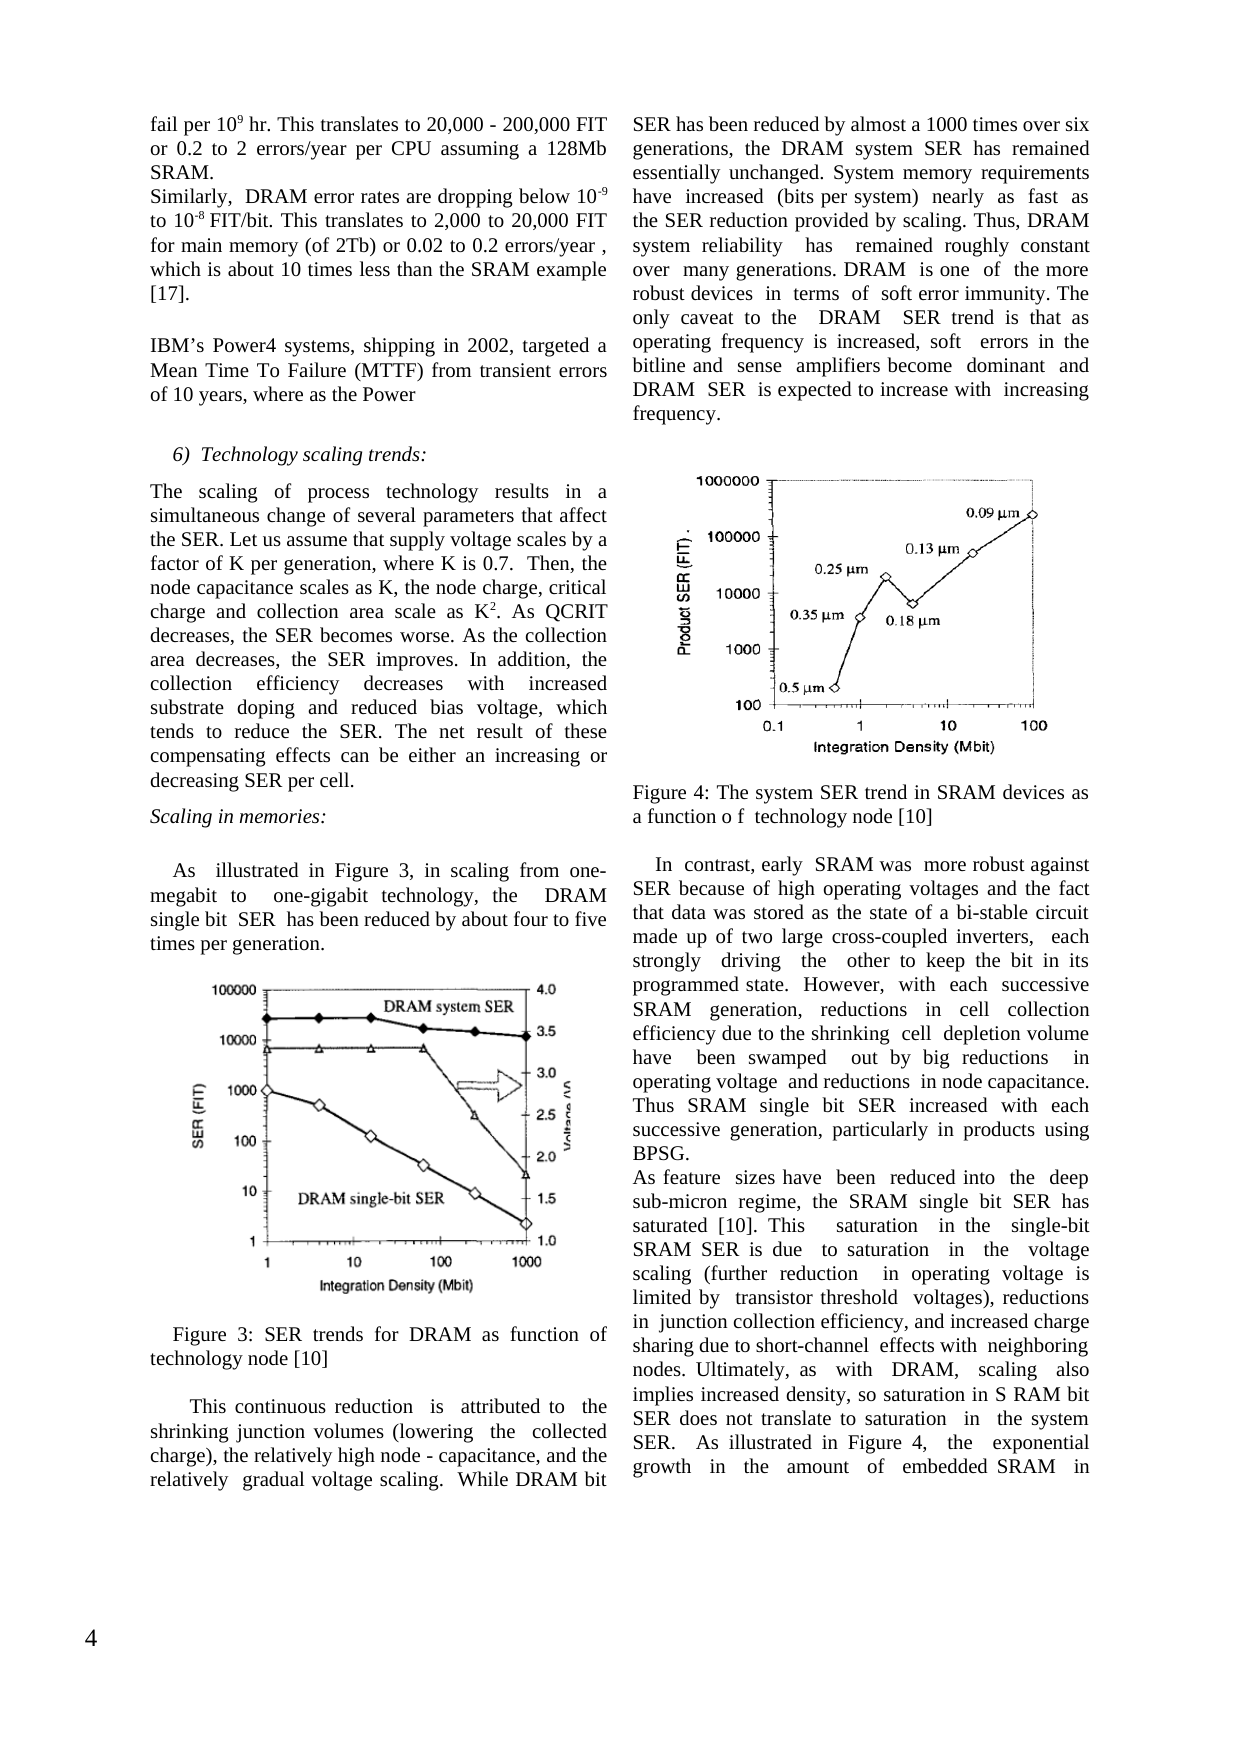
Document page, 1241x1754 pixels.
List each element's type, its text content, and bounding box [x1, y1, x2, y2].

picture [657, 473, 1066, 756]
text This continuous reduction is attributed to the shrinking junction volumes (lowering the collected charge), the relatively high node - capacitance, and the relatively gradual voltage scaling. While DRAM bit [150, 1394, 608, 1491]
text As feature sizes have been reduced into the deep sub-micron regime, the SRAM single bit SER has saturated [10]. This saturation in the single-bit SRAM SER is due to saturation in the voltage scaling (further reduction in operating voltage is limited by transistor threshold voltages), reductions in junction collection efficiency, and increased charge sharing due to short-channel effects with neighboring [632, 1165, 1090, 1357]
text Similarly, DRAM error rates are dropping below 10‐9 to 10‐8 FIT/bit. This translates to 2,000 to 20,000 FIT for main memory (of 2Tb) or 0.02 to 0.2 errors/year , which is about 10 times less than the SRAM example [17]. [150, 184, 608, 305]
text SER has been reduced by almost a 1000 times over six generations, the DRAM system SER has remained essentially unchanged. System memory requirements have increased (bits per system) nearly as fast as the SER reduction provided by scaling. Thus, DRAM system reliability has remained roughly constant over many generations. DRAM is one of the more robust devices in terms of soft error immunity. The only caveat to the DRAM SER trend is that as operating frequency is increased, soft errors in the bitline and sense amplifiers become dominant and DRAM SER is expected to increase with increasing frequency. [632, 112, 1090, 425]
subtitle Scaling in memories: [150, 804, 608, 828]
text IBM’s Power4 systems, shipping in 2002, targeted a Mean Time To Failure (MTTF) from transient errors of 10 years, where as the Power [150, 333, 608, 406]
subtitle The scaling of process technology results in a simultaneous change of several parameters that affect the SER. Let us assume that supply voltage scales by a factor of K per generation, where K is 0.7. Then, the node capacitance scales as K, the node charge, critical charge and collection area scale as K2. As QCRIT decreases, the SER becomes worse. As the collection area decreases, the SER improves. In addition, the collection efficiency decreases with increased substrate doping and reduced bias voltage, which tends to reduce the SER. The net result of these compensating effects can be either an increasing or decreasing SER per cell. [150, 479, 608, 792]
text Figure 3: SER trends for DRAM as function of technology node [10] [150, 1322, 608, 1370]
text As illustrated in Figure 3, in scaling from one-megabit to one-gigabit technology, the DRAM single bit SER has been reduced by about four to five times per generation. [150, 858, 608, 955]
text fail per 109 hr. This translates to 20,000 ‐ 200,000 FIT or 0.2 to 2 errors/year per CPU assuming a 128Mb SRAM. [150, 112, 608, 184]
text Figure 4: The system SER trend in SRAM devices as a function o f technology node [10] [632, 780, 1090, 828]
picture [176, 972, 571, 1299]
text In contrast, early SRAM was more robust against SER because of high operating voltages and the fact that data was stored as the state of a bi-stable circuit made up of two large cross-coupled inverters, each strongly driving the other to keep the bit in its programmed state. However, with each successive SRAM generation, reductions in cell collection efficiency due to the shrinking cell depletion volume have been swamped out by big reductions in operating voltage and reductions in node capacitance. Thus SRAM single bit SER increased with each successive generation, particularly in products using BPSG. [632, 852, 1090, 1165]
text nodes. Ultimately, as with DRAM, scaling also implies increased density, so saturation in S RAM bit SER does not translate to saturation in the system SER. As illustrated in Figure 4, the exponential growth in the amount of embedded SRAM in [632, 1357, 1090, 1478]
subtitle Technology scaling trends: [150, 442, 608, 466]
